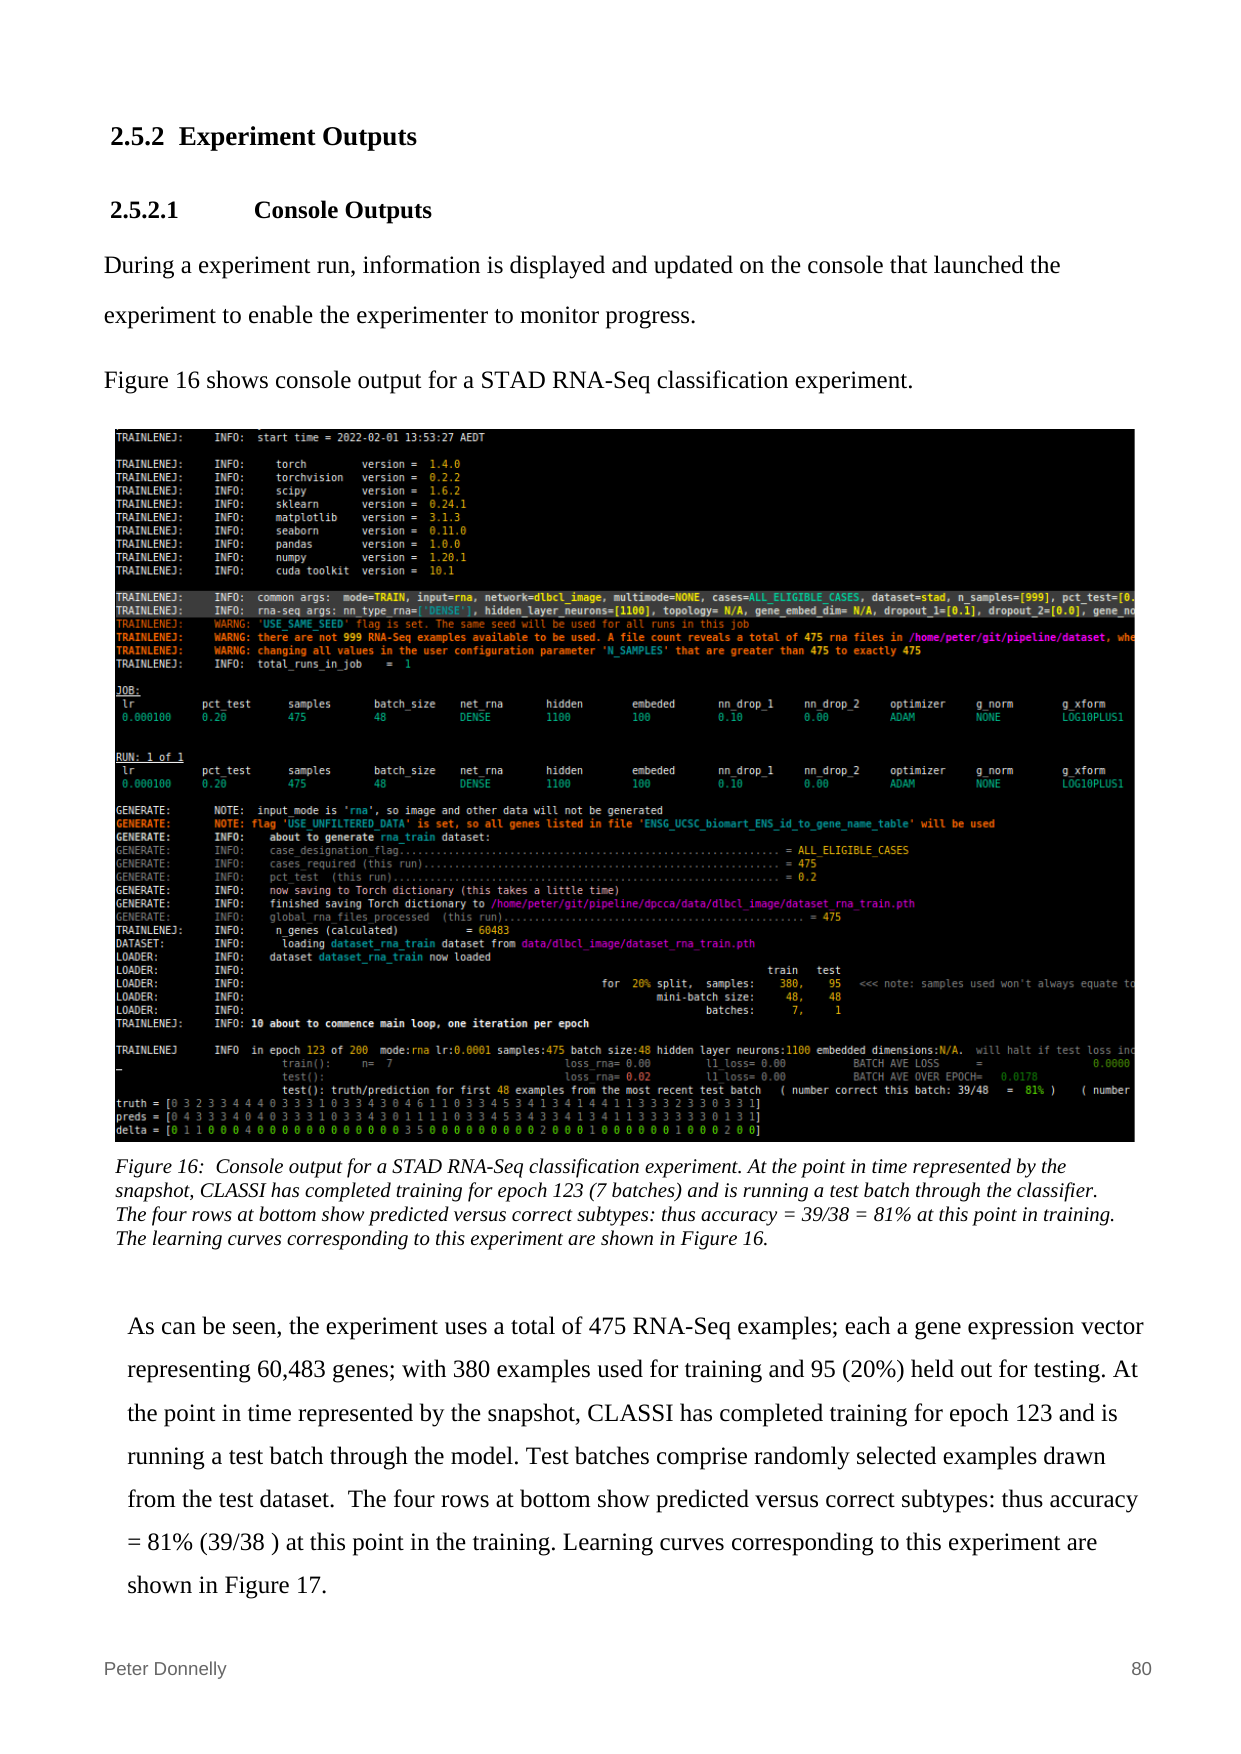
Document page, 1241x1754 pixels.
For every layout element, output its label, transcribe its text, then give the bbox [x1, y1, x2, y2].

subtitle Console Outputs [103, 195, 1146, 224]
subtitle Experiment Outputs [103, 120, 1146, 151]
text Figure 16 shows console output for a STAD RNA-Seq classification experiment. [103, 365, 1146, 394]
text During a experiment run, information is displayed and updated on the console that launched the experiment to enable the experimenter to monitor progress. [103, 251, 1146, 330]
picture [115, 429, 1135, 1142]
text Figure 16: Console output for a STAD RNA-Seq classification experiment. At the point in time represented by the snapshot, CLASSI has completed training for epoch 123 (7 batches) and is running a test batch through the classifier. The four rows at bottom show predicted versus correct subtypes: thus accuracy = 39/38 = 81% at this point in training. The learning curves corresponding to this experiment are shown in Figure 16. [115, 1142, 1134, 1250]
text As can be seen, the experiment uses a total of 475 RNA-Seq examples; each a gene expression vector representing 60,483 genes; with 380 examples used for training and 95 (20%) held out for testing. At the point in time represented by the snapshot, CLASSI has completed training for epoch 123 and is running a test batch through the model. Test batches comprise randomly selected examples drawn from the test dataset. The four rows at bottom show predicted versus correct subtypes: thus accuracy = 81% (39/38 ) at this point in the training. Learning curves corresponding to this experiment are shown in Figure 17. [115, 417, 1146, 1599]
